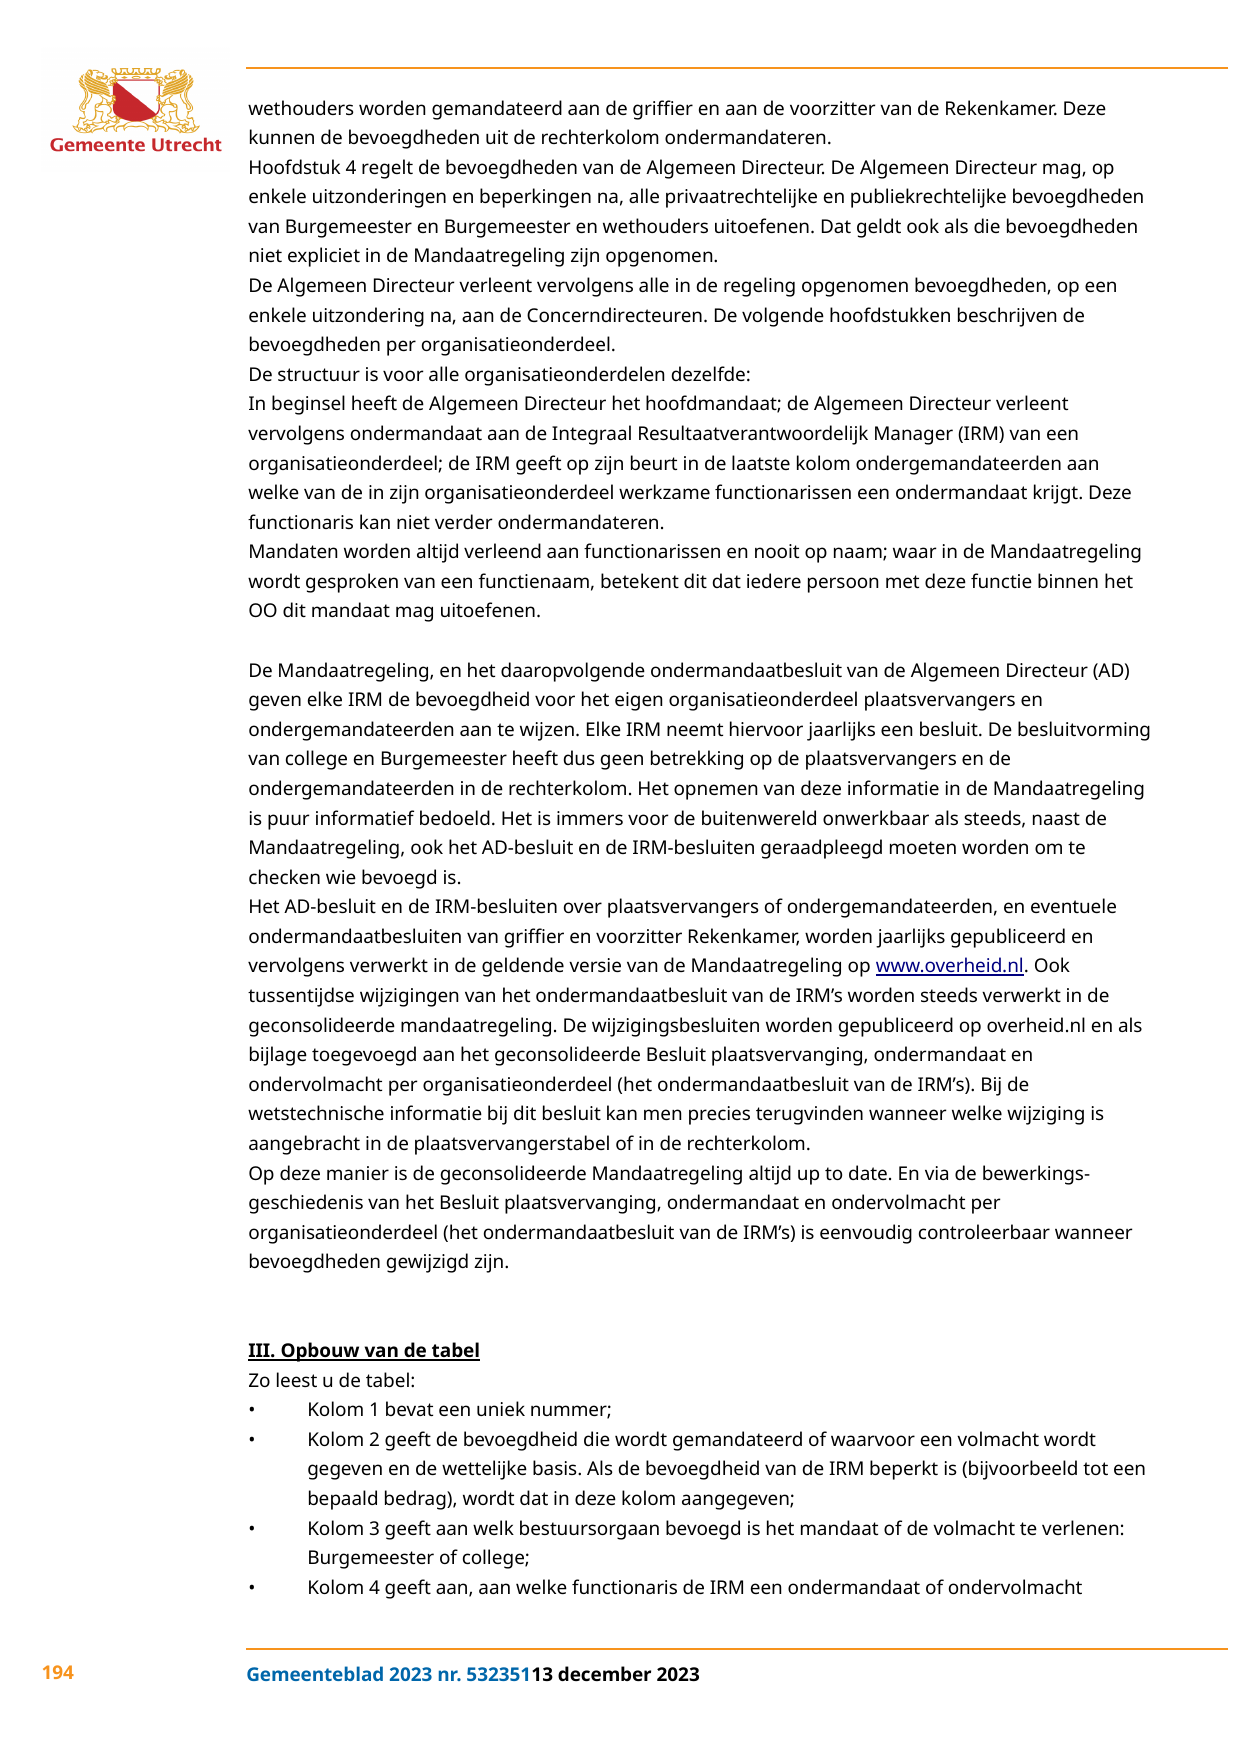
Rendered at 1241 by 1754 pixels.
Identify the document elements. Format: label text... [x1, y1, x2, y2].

text III. Opbouw van de tabel [248, 1337, 1152, 1363]
list Kolom 2 geeft de bevoegdheid die wordt gemandateerd of waarvoor een volmacht wordt gegeven en de wettelijke basis. Als de bevoegdheid van de IRM beperkt is (bijvoorbeeld tot een bepaald bedrag), wordt dat in deze kolom aangegeven; [248, 1426, 1152, 1511]
text In beginsel heeft de Algemeen Directeur het hoofdmandaat; de Algemeen Directeur verleent vervolgens ondermandaat aan de Integraal Resultaatverantwoordelijk Manager (IRM) van een organisatieonderdeel; de IRM geeft op zijn beurt in de laatste kolom ondergemandateerden aan welke van de in zijn organisatieonderdeel werkzame functionarissen een ondermandaat krijgt. Deze functionaris kan niet verder ondermandateren. [248, 391, 1152, 535]
text wethouders worden gemandateerd aan de griffier en aan de voorzitter van de Rekenkamer. Deze kunnen de bevoegdheden uit de rechterkolom ondermandateren. [248, 95, 1152, 150]
text Het AD-besluit en de IRM-besluiten over plaatsvervangers of ondergemandateerden, en eventuele ondermandaatbesluiten van griffier en voorzitter Rekenkamer, worden jaarlijks gepubliceerd en vervolgens verwerkt in de geldende versie van de Mandaatregeling op www.overheid.nl. Ook tussentijdse wijzigingen van het ondermandaatbesluit van de IRM’s worden steeds verwerkt in de geconsolideerde mandaatregeling. De wijzigingsbesluiten worden gepubliceerd op overheid.nl en als bijlage toegevoegd aan het geconsolideerde Besluit plaatsvervanging, ondermandaat en ondervolmacht per organisatieonderdeel (het ondermandaatbesluit van de IRM’s). Bij de wetstechnische informatie bij dit besluit kan men precies terugvinden wanneer welke wijziging is aangebracht in de plaatsvervangerstabel of in de rechterkolom. [248, 893, 1152, 1156]
text Hoofdstuk 4 regelt de bevoegdheden van de Algemeen Directeur. De Algemeen Directeur mag, op enkele uitzonderingen en beperkingen na, alle privaatrechtelijke en publiekrechtelijke bevoegdheden van Burgemeester en Burgemeester en wethouders uitoefenen. Dat geldt ook als die bevoegdheden niet expliciet in de Mandaatregeling zijn opgenomen. [248, 154, 1152, 268]
list Kolom 4 geeft aan, aan welke functionaris de IRM een ondermandaat of ondervolmacht [248, 1574, 1152, 1600]
picture [41, 47, 231, 172]
text De Mandaatregeling, en het daaropvolgende ondermandaatbesluit van de Algemeen Directeur (AD) geven elke IRM de bevoegdheid voor het eigen organisatieonderdeel plaatsvervangers en ondergemandateerden aan te wijzen. Elke IRM neemt hiervoor jaarlijks een besluit. De besluitvorming van college en Burgemeester heeft dus geen betrekking op de plaatsvervangers en de ondergemandateerden in de rechterkolom. Het opnemen van deze informatie in de Mandaatregeling is puur informatief bedoeld. Het is immers voor de buitenwereld onwerkbaar als steeds, naast de Mandaatregeling, ook het AD-besluit en de IRM-besluiten geraadpleegd moeten worden om te checken wie bevoegd is. [248, 657, 1152, 890]
text Mandaten worden altijd verleend aan functionarissen en nooit op naam; waar in de Mandaatregeling wordt gesproken van een functienaam, betekent dit dat iedere persoon met deze functie binnen het OO dit mandaat mag uitoefenen. [248, 538, 1152, 623]
list Kolom 1 bevat een uniek nummer; [248, 1396, 1152, 1422]
text Op deze manier is de geconsolideerde Mandaatregeling altijd up to date. En via de bewerkings-geschiedenis van het Besluit plaatsvervanging, ondermandaat en ondervolmacht per organisatieonderdeel (het ondermandaatbesluit van de IRM’s) is eenvoudig controleerbaar wanneer bevoegdheden gewijzigd zijn. [248, 1160, 1152, 1274]
text De Algemeen Directeur verleent vervolgens alle in de regeling opgenomen bevoegdheden, op een enkele uitzondering na, aan de Concerndirecteuren. De volgende hoofdstukken beschrijven de bevoegdheden per organisatieonderdeel. [248, 272, 1152, 357]
list Kolom 3 geeft aan welk bestuursorgaan bevoegd is het mandaat of de volmacht te verlenen: Burgemeester of college; [248, 1515, 1152, 1570]
text Zo leest u de tabel: [248, 1367, 1152, 1393]
text De structuur is voor alle organisatieonderdelen dezelfde: [248, 361, 1152, 387]
